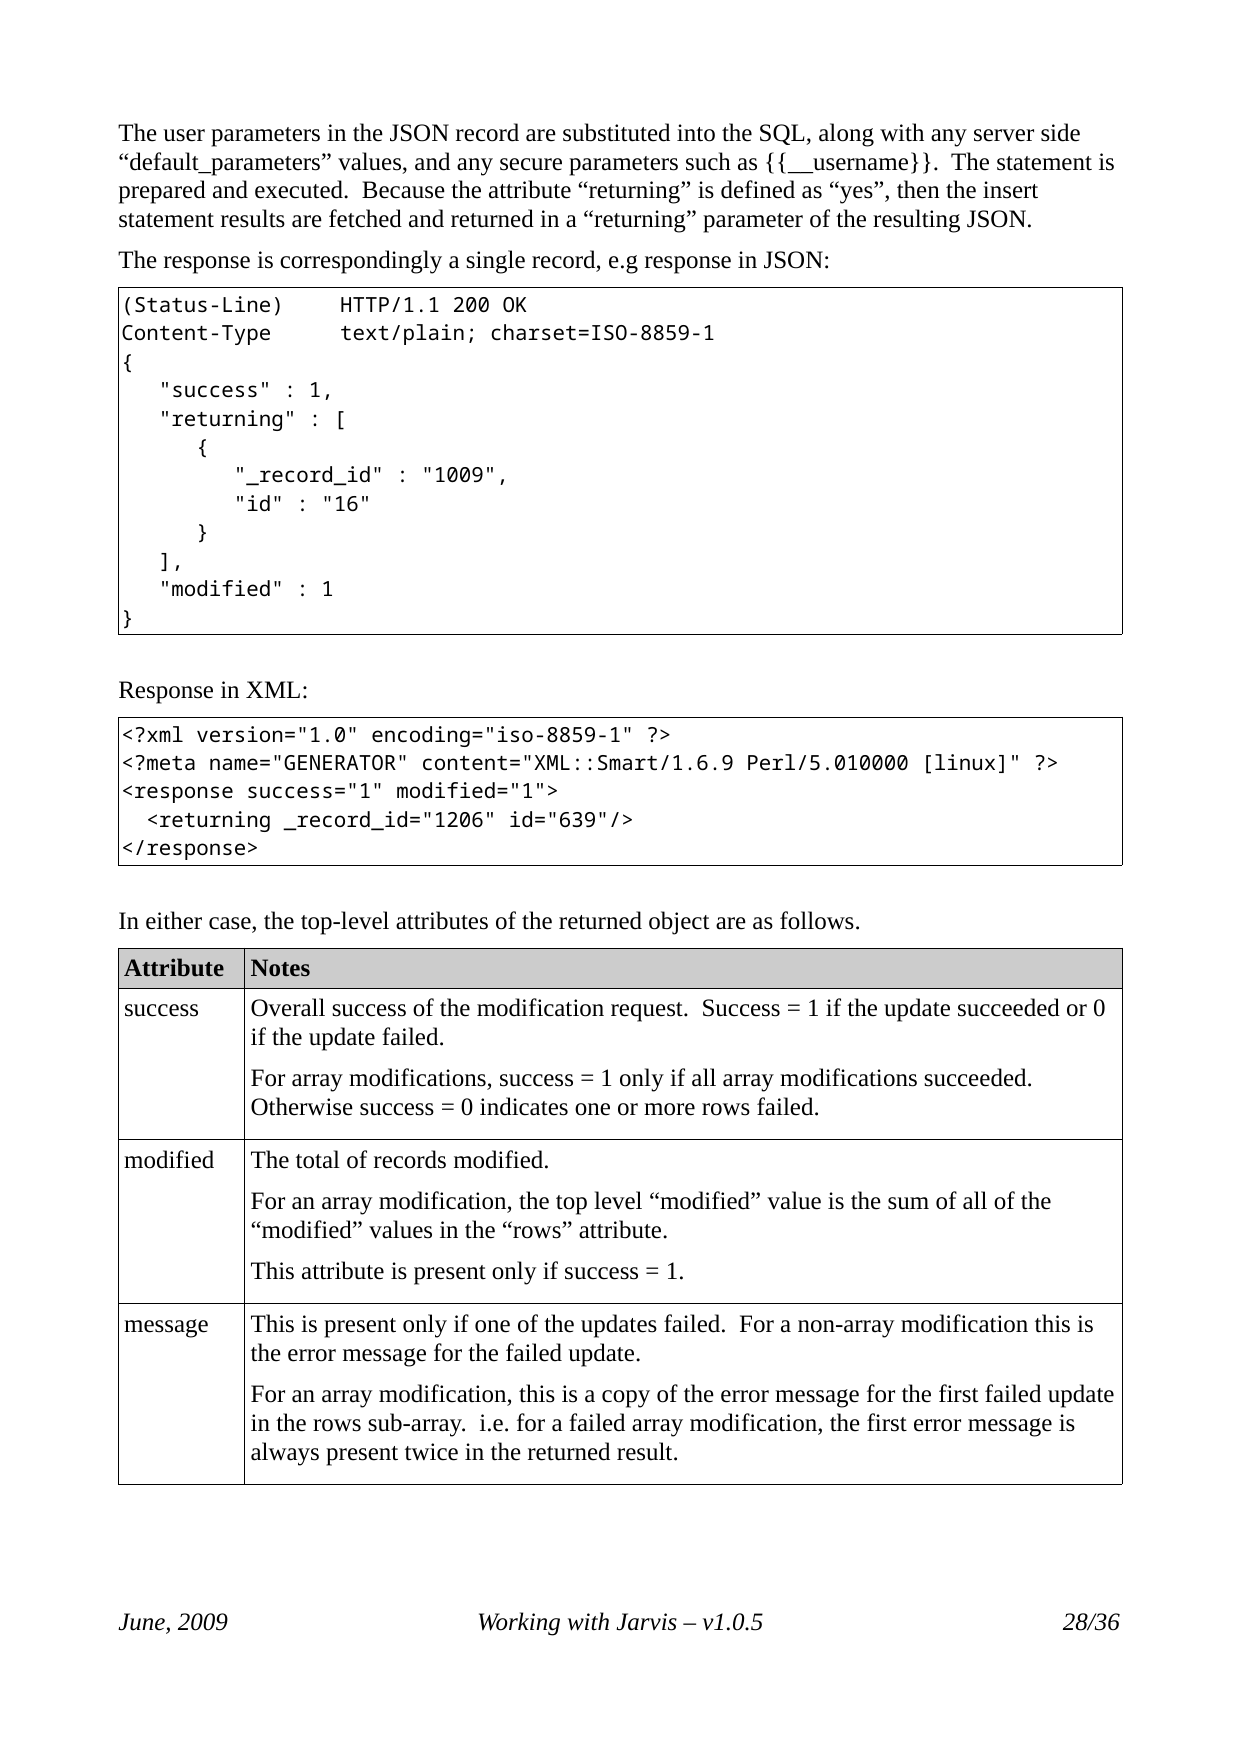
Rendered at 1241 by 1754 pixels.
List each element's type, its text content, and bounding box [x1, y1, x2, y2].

table_cell Overall success of the modification request. Success = 1 if the update succeeded or 0 if the update failed. For array modifications, success = 1 only if all array modifications succeeded. Otherwise success = 0 indicates one or more rows failed. [245, 989, 1122, 1139]
table_cell success [119, 989, 244, 1139]
text { [119, 429, 1122, 457]
table_header Attribute [119, 949, 244, 988]
text </response> [119, 830, 1122, 865]
text } [119, 514, 1122, 543]
text <returning _record_id="1206" id="639"/> [119, 802, 1122, 830]
text The response is correspondingly a single record, e.g response in JSON: [118, 246, 1122, 274]
text <?meta name="GENERATOR" content="XML::Smart/1.6.9 Perl/5.010000 [linux]" ?> [119, 745, 1122, 773]
text "modified" : 1 [119, 571, 1122, 600]
text In either case, the top-level attributes of the returned object are as follows. [118, 906, 1122, 935]
text Response in XML: [118, 675, 1122, 704]
text "returning" : [ [119, 401, 1122, 429]
table_cell The total of records modified. For an array modification, the top level “modified” value is the sum of all of the “modified” values in the “rows” attribute. This attribute is present only if success = 1. [245, 1140, 1122, 1303]
text "id" : "16" [119, 486, 1122, 514]
table_cell message [119, 1304, 244, 1484]
text Content-Type text/plain; charset=ISO-8859-1 [119, 315, 1122, 344]
text <response success="1" modified="1"> [119, 773, 1122, 802]
text <?xml version="1.0" encoding="iso-8859-1" ?> [119, 718, 1122, 745]
text The user parameters in the JSON record are substituted into the SQL, along with any server side “default_parameters” values, and any secure parameters such as {{__username}}. The statement is prepared and executed. Because the attribute “returning” is defined as “yes”, then the insert statement results are fetched and returned in a “returning” parameter of the resulting JSON. [118, 118, 1122, 233]
table_cell modified [119, 1140, 244, 1303]
text "success" : 1, [119, 372, 1122, 401]
text } [119, 600, 1122, 634]
text "_record_id" : "1009", [119, 457, 1122, 486]
table_header Notes [245, 949, 1122, 988]
text { [119, 344, 1122, 372]
text (Status-Line) HTTP/1.1 200 OK [119, 288, 1122, 315]
text ], [119, 543, 1122, 571]
table_cell This is present only if one of the updates failed. For a non-array modification this is the error message for the failed update. For an array modification, this is a copy of the error message for the first failed update in the rows sub-array. i.e. for a failed array modification, the first error message is always present twice in the returned result. [245, 1304, 1122, 1484]
